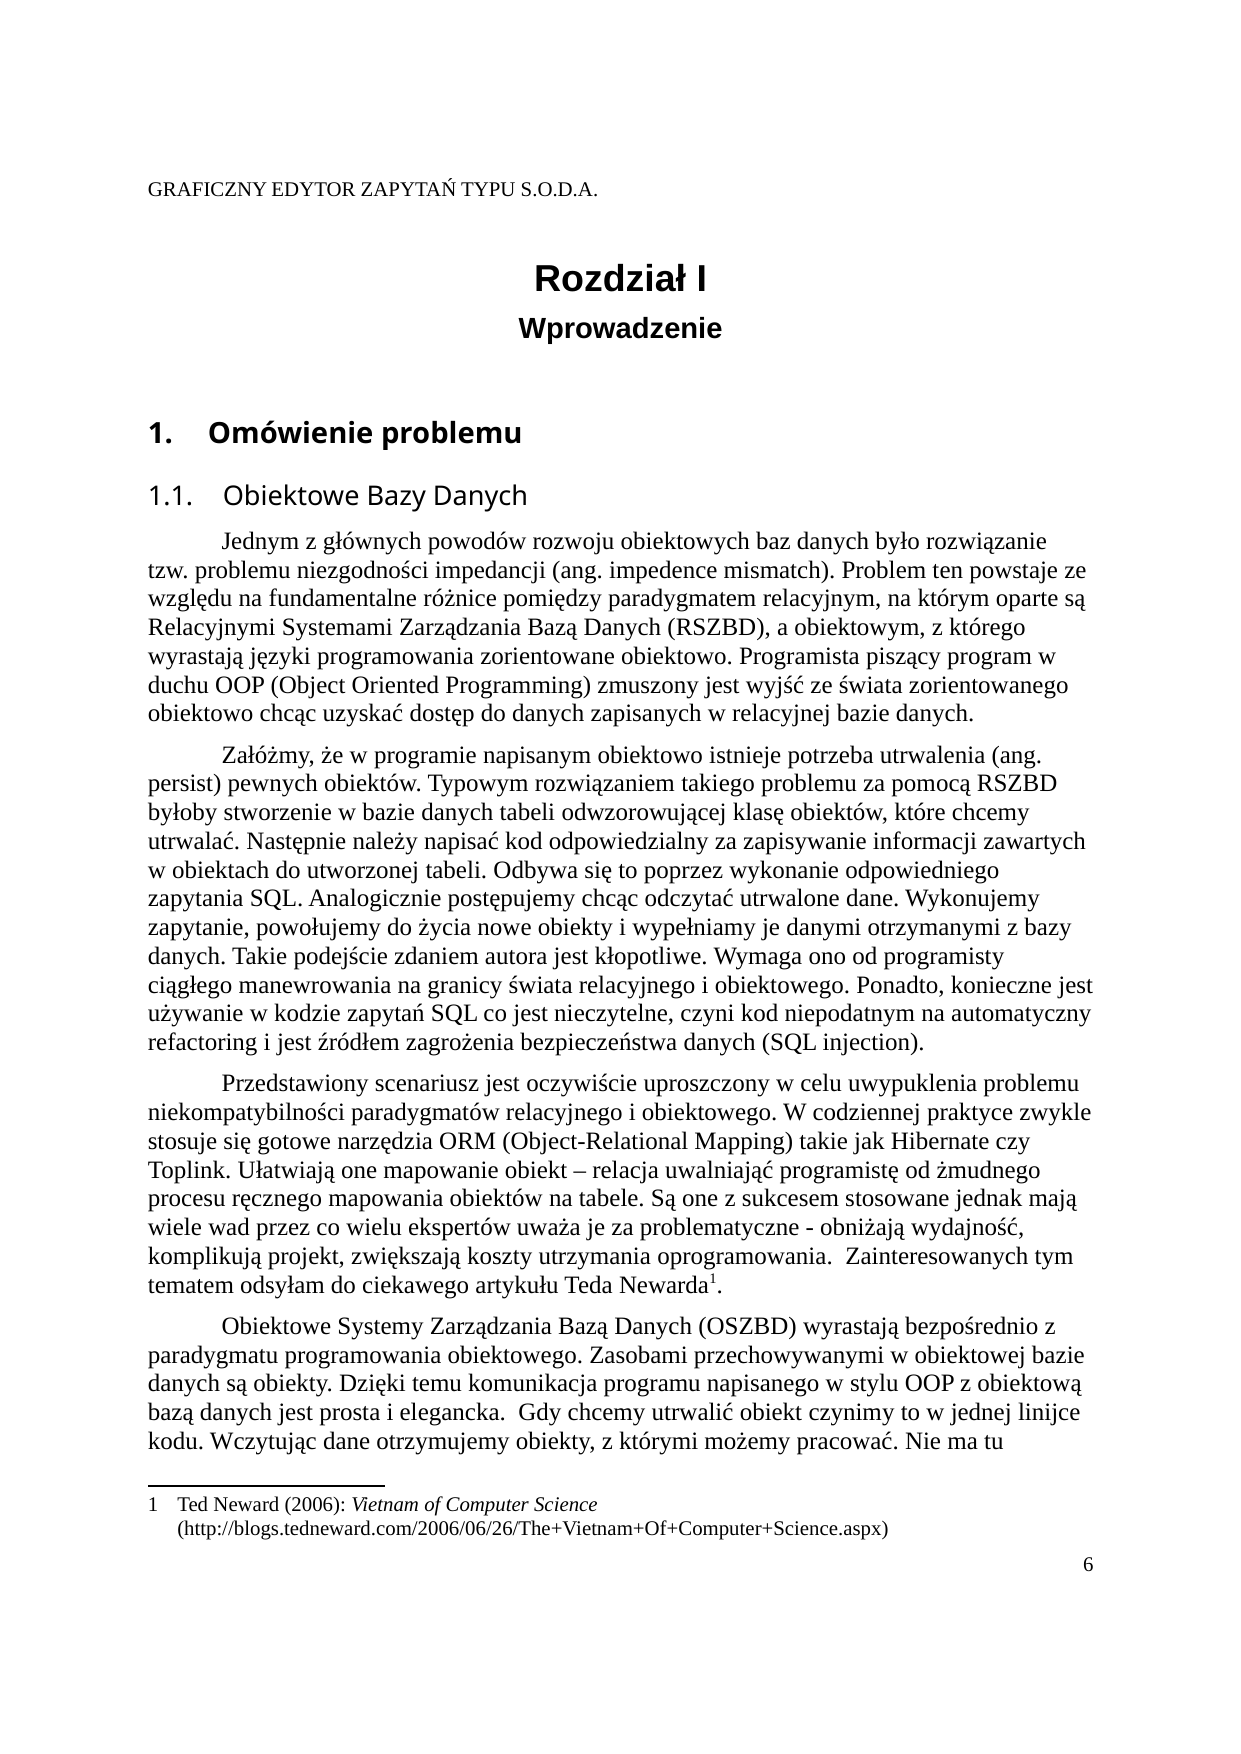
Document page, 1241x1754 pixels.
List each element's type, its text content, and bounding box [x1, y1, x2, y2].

subtitle Rozdział I [148, 256, 1093, 299]
text Obiektowe Systemy Zarządzania Bazą Danych (OSZBD) wyrastają bezpośrednio z paradygmatu programowania obiektowego. Zasobami przechowywanymi w obiektowej bazie danych są obiekty. Dzięki temu komunikacja programu napisanego w stylu OOP z obiektową bazą danych jest prosta i elegancka. Gdy chcemy utrwalić obiekt czynimy to w jednej linijce kodu. Wczytując dane otrzymujemy obiekty, z którymi możemy pracować. Nie ma tu [148, 1311, 1093, 1455]
text Ted Neward (2006): Vietnam of Computer Science (http://blogs.tedneward.com/2006/06/26/The+Vietnam+Of+Computer+Science.aspx) [148, 1492, 1093, 1540]
subtitle Obiektowe Bazy Danych [148, 477, 1093, 513]
text Wprowadzenie [148, 311, 1093, 345]
subtitle Omówienie problemu [148, 412, 1093, 452]
text Załóżmy, że w programie napisanym obiektowo istnieje potrzeba utrwalenia (ang. persist) pewnych obiektów. Typowym rozwiązaniem takiego problemu za pomocą RSZBD byłoby stworzenie w bazie danych tabeli odwzorowującej klasę obiektów, które chcemy utrwalać. Następnie należy napisać kod odpowiedzialny za zapisywanie informacji zawartych w obiektach do utworzonej tabeli. Odbywa się to poprzez wykonanie odpowiedniego zapytania SQL. Analogicznie postępujemy chcąc odczytać utrwalone dane. Wykonujemy zapytanie, powołujemy do życia nowe obiekty i wypełniamy je danymi otrzymanymi z bazy danych. Takie podejście zdaniem autora jest kłopotliwe. Wymaga ono od programisty ciągłego manewrowania na granicy świata relacyjnego i obiektowego. Ponadto, konieczne jest używanie w kodzie zapytań SQL co jest nieczytelne, czyni kod niepodatnym na automatyczny refactoring i jest źródłem zagrożenia bezpieczeństwa danych (SQL injection). [148, 740, 1093, 1056]
text Jednym z głównych powodów rozwoju obiektowych baz danych było rozwiązanie tzw. problemu niezgodności impedancji (ang. impedence mismatch). Problem ten powstaje ze względu na fundamentalne różnice pomiędzy paradygmatem relacyjnym, na którym oparte są Relacyjnymi Systemami Zarządzania Bazą Danych (RSZBD), a obiektowym, z którego wyrastają języki programowania zorientowane obiektowo. Programista piszący program w duchu OOP (Object Oriented Programming) zmuszony jest wyjść ze świata zorientowanego obiektowo chcąc uzyskać dostęp do danych zapisanych w relacyjnej bazie danych. [148, 526, 1093, 727]
text Przedstawiony scenariusz jest oczywiście uproszczony w celu uwypuklenia problemu niekompatybilności paradygmatów relacyjnego i obiektowego. W codziennej praktyce zwykle stosuje się gotowe narzędzia ORM (Object-Relational Mapping) takie jak Hibernate czy Toplink. Ułatwiają one mapowanie obiekt – relacja uwalniająć programistę od żmudnego procesu ręcznego mapowania obiektów na tabele. Są one z sukcesem stosowane jednak mają wiele wad przez co wielu ekspertów uważa je za problematyczne - obniżają wydajność, komplikują projekt, zwiększają koszty utrzymania oprogramowania. Zainteresowanych tym tematem odsyłam do ciekawego artykułu Teda Newarda. [148, 1068, 1093, 1298]
